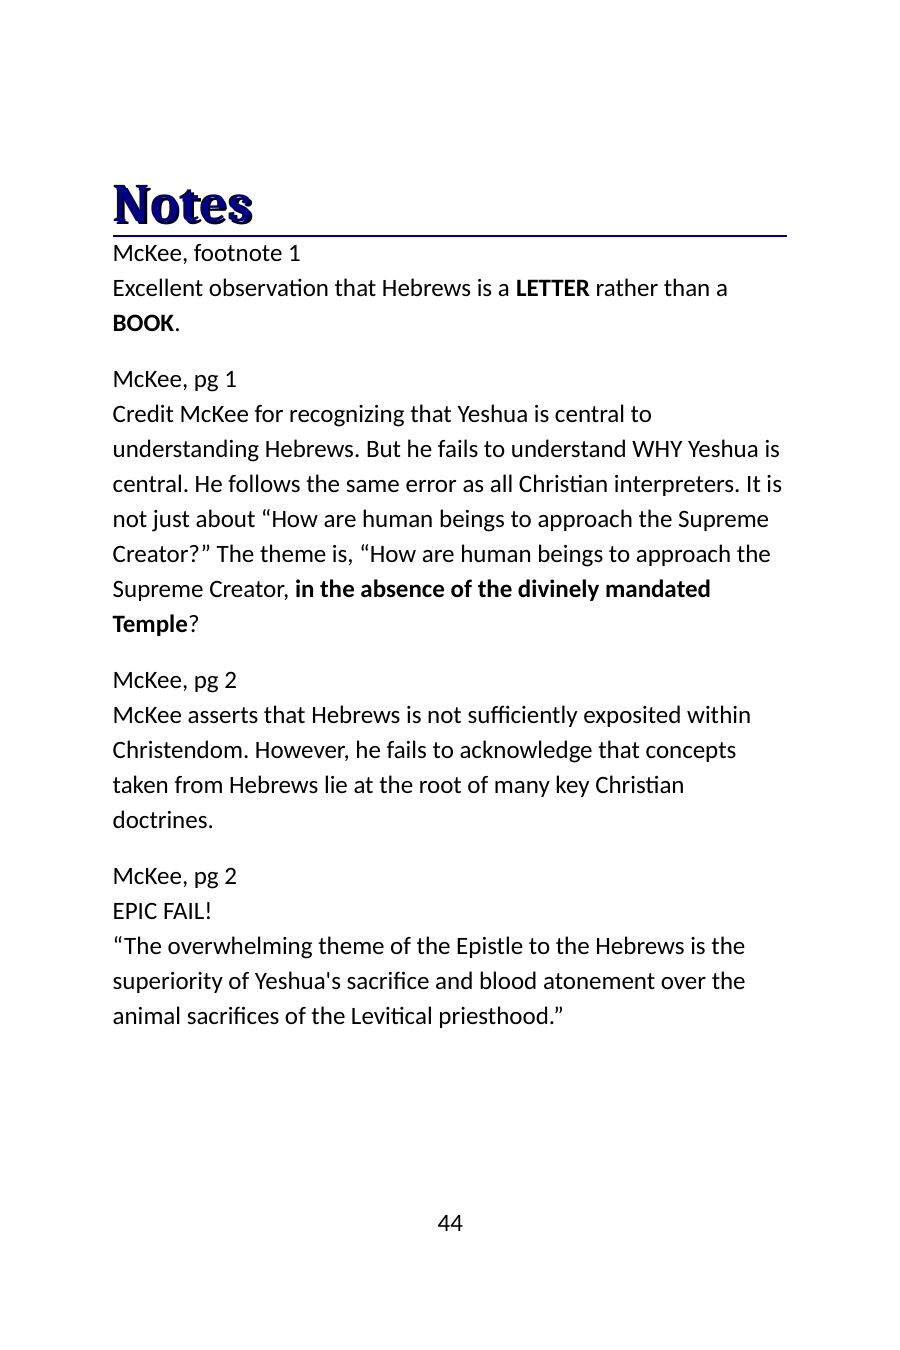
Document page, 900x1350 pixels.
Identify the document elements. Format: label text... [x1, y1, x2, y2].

text McKee, footnote 1 Excellent observation that Hebrews is a LETTER rather than a BOOK. [112, 237, 787, 338]
text McKee, pg 1 Credit McKee for recognizing that Yeshua is central to understanding Hebrews. But he fails to understand WHY Yeshua is central. He follows the same error as all Christian interpreters. It is not just about “How are human beings to approach the Supreme Creator?” The theme is, “How are human beings to approach the Supreme Creator, in the absence of the divinely mandated Temple? [112, 363, 787, 639]
text McKee, pg 2 McKee asserts that Hebrews is not sufficiently exposited within Christendom. However, he fails to acknowledge that concepts taken from Hebrews lie at the root of many key Christian doctrines. [112, 664, 787, 835]
text McKee, pg 2 EPIC FAIL! “The overwhelming theme of the Epistle to the Hebrews is the superiority of Yeshua's sacrifice and blood atonement over the animal sacrifices of the Levitical priesthood.” [112, 861, 787, 1031]
title Notes [112, 173, 787, 237]
